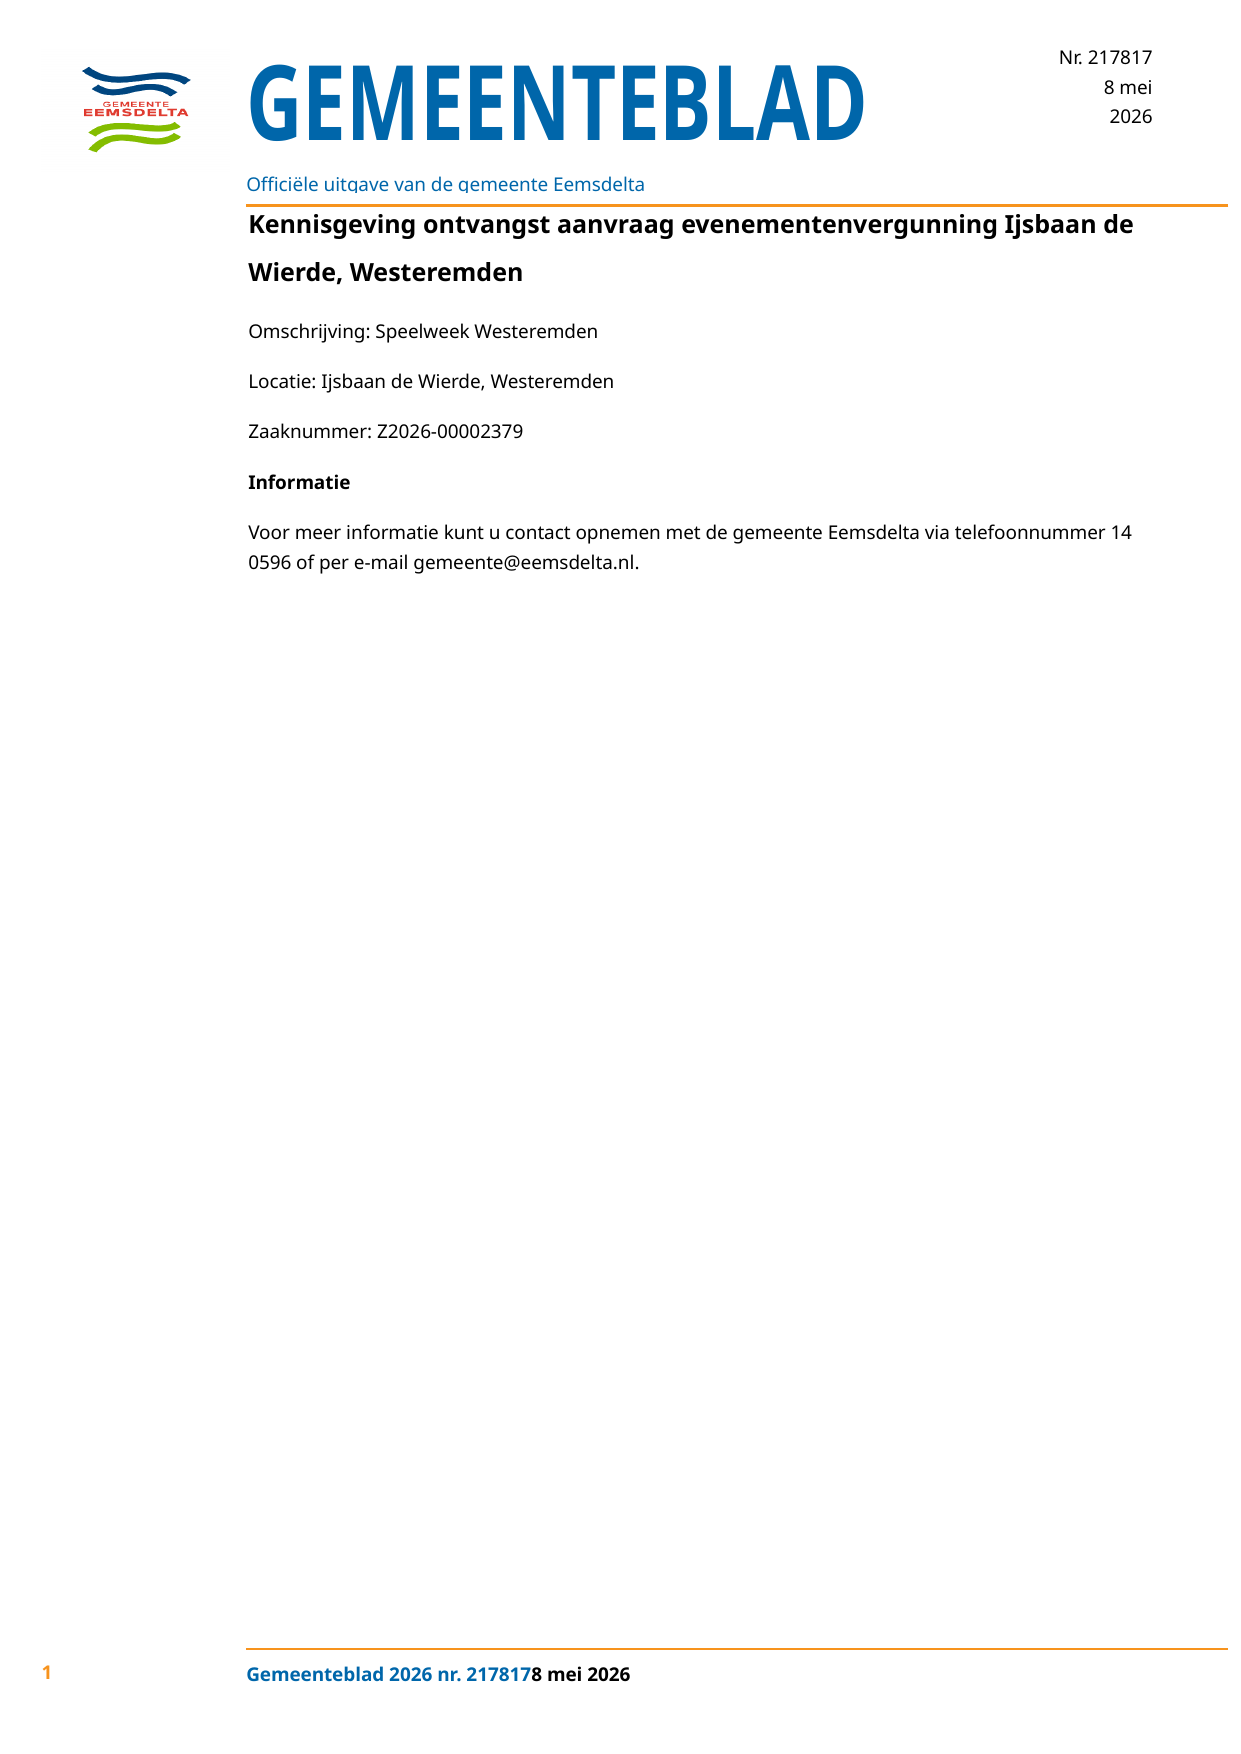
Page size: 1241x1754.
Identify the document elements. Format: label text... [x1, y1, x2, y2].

text Kennisgeving ontvangst aanvraag evenementenvergunning Ijsbaan de Wierde, Westeremden [248, 207, 1152, 288]
text Informatie [248, 469, 1152, 495]
text Zaaknummer: Z2026-00002379 [248, 419, 1152, 444]
text Omschrijving: Speelweek Westeremden [248, 318, 1152, 344]
text Locatie: Ijsbaan de Wierde, Westeremden [248, 368, 1152, 394]
picture [41, 47, 231, 172]
text Voor meer informatie kunt u contact opnemen met de gemeente Eemsdelta via telefoonnummer 14 0596 of per e-mail gemeente@eemsdelta.nl. [248, 519, 1152, 575]
